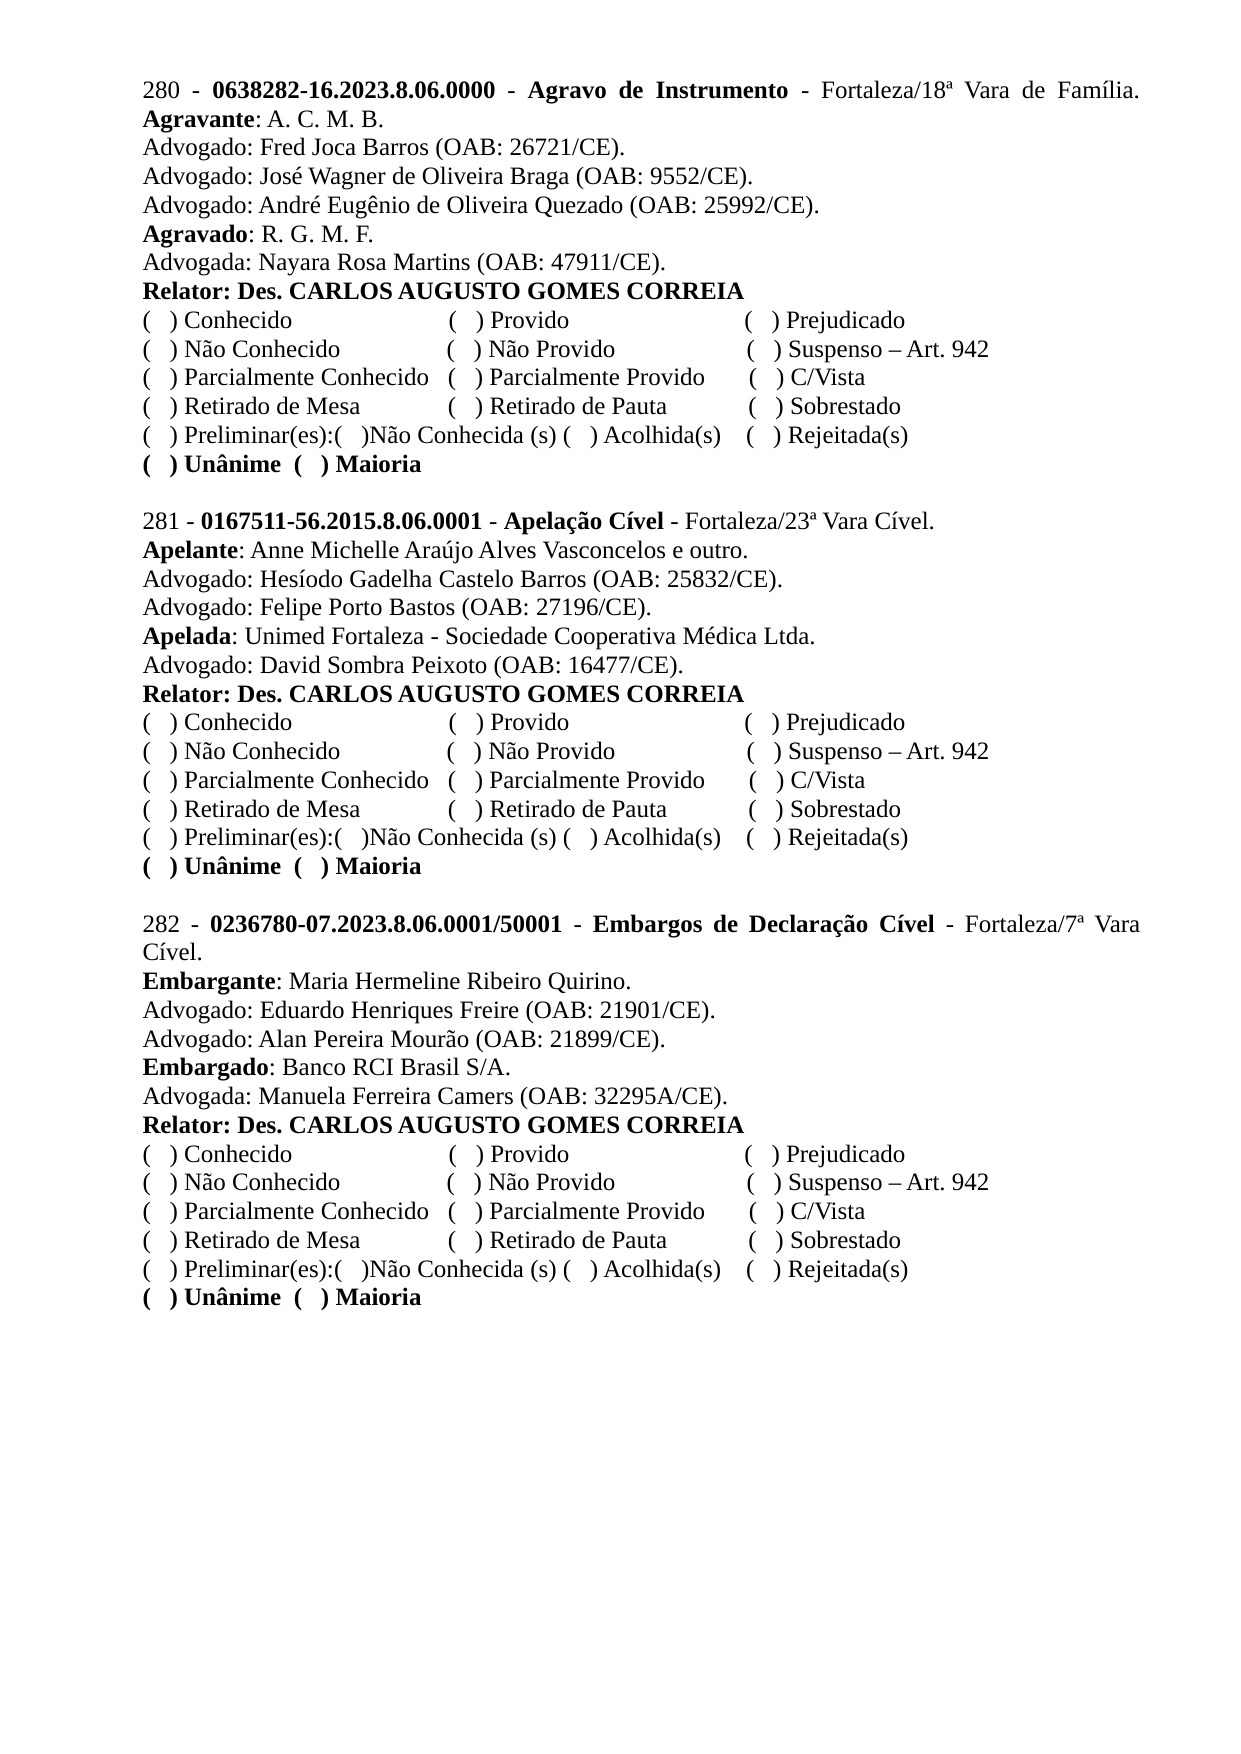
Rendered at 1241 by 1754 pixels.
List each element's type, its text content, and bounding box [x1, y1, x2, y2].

text ( ) Parcialmente Conhecido ( ) Parcialmente Provido ( ) C/Vista [142, 1196, 1158, 1225]
text ( ) Unânime ( ) Maioria [142, 449, 1158, 477]
text ( ) Conhecido ( ) Provido ( ) Prejudicado [142, 1139, 1141, 1167]
text Advogado: Fred Joca Barros (OAB: 26721/CE). [142, 132, 1141, 161]
text ( ) Preliminar(es):( )Não Conhecida (s) ( ) Acolhida(s) ( ) Rejeitada(s) [142, 420, 1158, 449]
text ( ) Conhecido ( ) Provido ( ) Prejudicado [142, 707, 1141, 736]
text ( ) Preliminar(es):( )Não Conhecida (s) ( ) Acolhida(s) ( ) Rejeitada(s) [142, 1254, 1158, 1282]
text ( ) Conhecido ( ) Provido ( ) Prejudicado [142, 305, 1141, 334]
text Embargado: Banco RCI Brasil S/A. [142, 1052, 1141, 1081]
text Advogado: José Wagner de Oliveira Braga (OAB: 9552/CE). [142, 161, 1141, 190]
text 281 - 0167511-56.2015.8.06.0001 - Apelação Cível - Fortaleza/23ª Vara Cível. [142, 506, 1141, 535]
text ( ) Não Conhecido ( ) Não Provido ( ) Suspenso – Art. 942 [142, 736, 1158, 765]
text Advogada: Manuela Ferreira Camers (OAB: 32295A/CE). [142, 1081, 1141, 1110]
text Advogado: Eduardo Henriques Freire (OAB: 21901/CE). [142, 995, 1141, 1024]
text Apelada: Unimed Fortaleza - Sociedade Cooperativa Médica Ltda. [142, 621, 1141, 650]
text Relator: Des. CARLOS AUGUSTO GOMES CORREIA [142, 1110, 1141, 1139]
text Relator: Des. CARLOS AUGUSTO GOMES CORREIA [142, 276, 1141, 305]
text Relator: Des. CARLOS AUGUSTO GOMES CORREIA [142, 679, 1141, 707]
text ( ) Unânime ( ) Maioria [142, 851, 1158, 880]
text Advogado: Hesíodo Gadelha Castelo Barros (OAB: 25832/CE). [142, 564, 1141, 592]
text ( ) Parcialmente Conhecido ( ) Parcialmente Provido ( ) C/Vista [142, 765, 1158, 794]
text Advogado: Alan Pereira Mourão (OAB: 21899/CE). [142, 1024, 1141, 1052]
text Advogado: Felipe Porto Bastos (OAB: 27196/CE). [142, 592, 1141, 621]
text ( ) Parcialmente Conhecido ( ) Parcialmente Provido ( ) C/Vista [142, 362, 1158, 391]
text Advogado: David Sombra Peixoto (OAB: 16477/CE). [142, 650, 1141, 679]
text ( ) Retirado de Mesa ( ) Retirado de Pauta ( ) Sobrestado [142, 391, 1158, 420]
text ( ) Não Conhecido ( ) Não Provido ( ) Suspenso – Art. 942 [142, 1167, 1158, 1196]
text ( ) Unânime ( ) Maioria [142, 1282, 1158, 1311]
text Agravado: R. G. M. F. [142, 219, 1141, 247]
text Apelante: Anne Michelle Araújo Alves Vasconcelos e outro. [142, 535, 1141, 564]
text ( ) Não Conhecido ( ) Não Provido ( ) Suspenso – Art. 942 [142, 334, 1158, 362]
text Embargante: Maria Hermeline Ribeiro Quirino. [142, 966, 1141, 995]
text Advogada: Nayara Rosa Martins (OAB: 47911/CE). [142, 247, 1141, 276]
text 280 - 0638282-16.2023.8.06.0000 - Agravo de Instrumento - Fortaleza/18ª Vara de Família. Agravante: A. C. M. B. [142, 75, 1141, 132]
text ( ) Retirado de Mesa ( ) Retirado de Pauta ( ) Sobrestado [142, 1225, 1158, 1254]
text ( ) Retirado de Mesa ( ) Retirado de Pauta ( ) Sobrestado [142, 794, 1158, 822]
text ( ) Preliminar(es):( )Não Conhecida (s) ( ) Acolhida(s) ( ) Rejeitada(s) [142, 822, 1158, 851]
text Advogado: André Eugênio de Oliveira Quezado (OAB: 25992/CE). [142, 190, 1141, 219]
text 282 - 0236780-07.2023.8.06.0001/50001 - Embargos de Declaração Cível - Fortaleza/7ª Vara Cível. [142, 909, 1141, 966]
